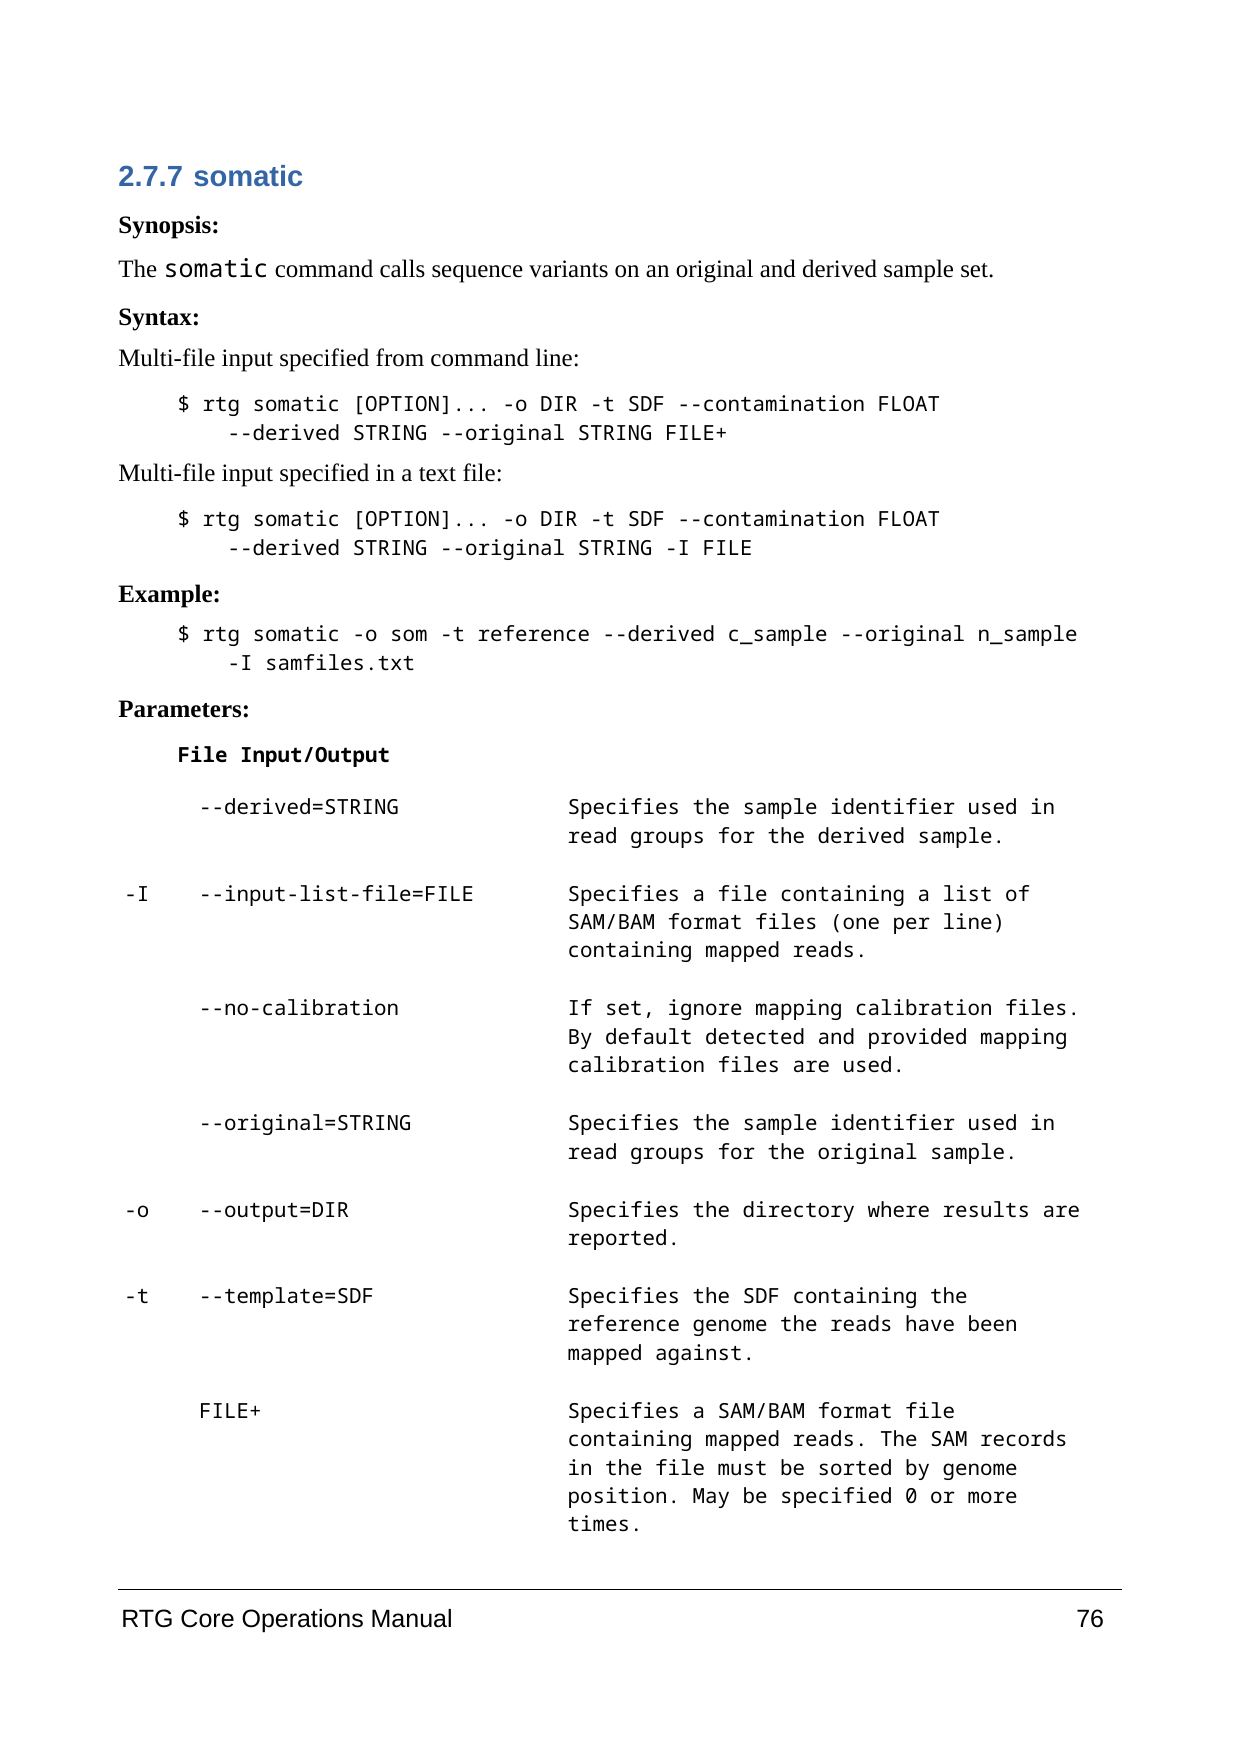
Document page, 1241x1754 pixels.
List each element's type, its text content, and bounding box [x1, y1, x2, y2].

table_header --derived=STRING [193, 781, 561, 867]
text Multi-file input specified from command line: [118, 343, 1122, 371]
table_cell --no-calibration [193, 982, 561, 1097]
table_cell --output=DIR [193, 1183, 561, 1269]
table_header [118, 781, 193, 867]
table_cell --template=SDF [193, 1269, 561, 1384]
table_cell [118, 982, 193, 1097]
text $ rtg somatic [OPTION]... -o DIR -t SDF --contamination FLOAT --derived STRING --original STRING FILE+ [177, 389, 1122, 446]
subtitle Syntax: [118, 302, 1122, 331]
table_cell -I [118, 867, 193, 982]
subtitle somatic [118, 159, 1122, 192]
table_cell -o [118, 1183, 193, 1269]
table_cell Specifies the sample identifier used in read groups for the original sample. [561, 1097, 1093, 1183]
table_cell -t [118, 1269, 193, 1384]
subtitle Synopsis: [118, 210, 1122, 239]
table_cell Specifies a SAM/BAM format file containing mapped reads. The SAM records in the file must be sorted by genome position. May be specified 0 or more times. [561, 1384, 1093, 1556]
table_cell If set, ignore mapping calibration files. By default detected and provided mapping calibration files are used. [561, 982, 1093, 1097]
table_cell [118, 1384, 193, 1556]
text The somatic command calls sequence variants on an original and derived sample set. [118, 250, 1122, 284]
table_cell FILE+ [193, 1384, 561, 1556]
table_cell Specifies a file containing a list of SAM/BAM format files (one per line) containing mapped reads. [561, 867, 1093, 982]
table_cell --input-list-file=FILE [193, 867, 561, 982]
text Multi-file input specified in a text file: [118, 458, 1122, 487]
table_cell --original=STRING [193, 1097, 561, 1183]
table_header Specifies the sample identifier used in read groups for the derived sample. [561, 781, 1093, 867]
table_cell Specifies the directory where results are reported. [561, 1183, 1093, 1269]
table_cell Specifies the SDF containing the reference genome the reads have been mapped against. [561, 1269, 1093, 1384]
table_cell [118, 1097, 193, 1183]
text $ rtg somatic [OPTION]... -o DIR -t SDF --contamination FLOAT --derived STRING --original STRING -I FILE [177, 504, 1122, 561]
text $ rtg somatic -o som -t reference --derived c_sample --original n_sample -I samfiles.txt [177, 619, 1122, 676]
subtitle Example: [118, 579, 1122, 608]
text File Input/Output [177, 740, 1122, 769]
subtitle Parameters: [118, 694, 1122, 723]
